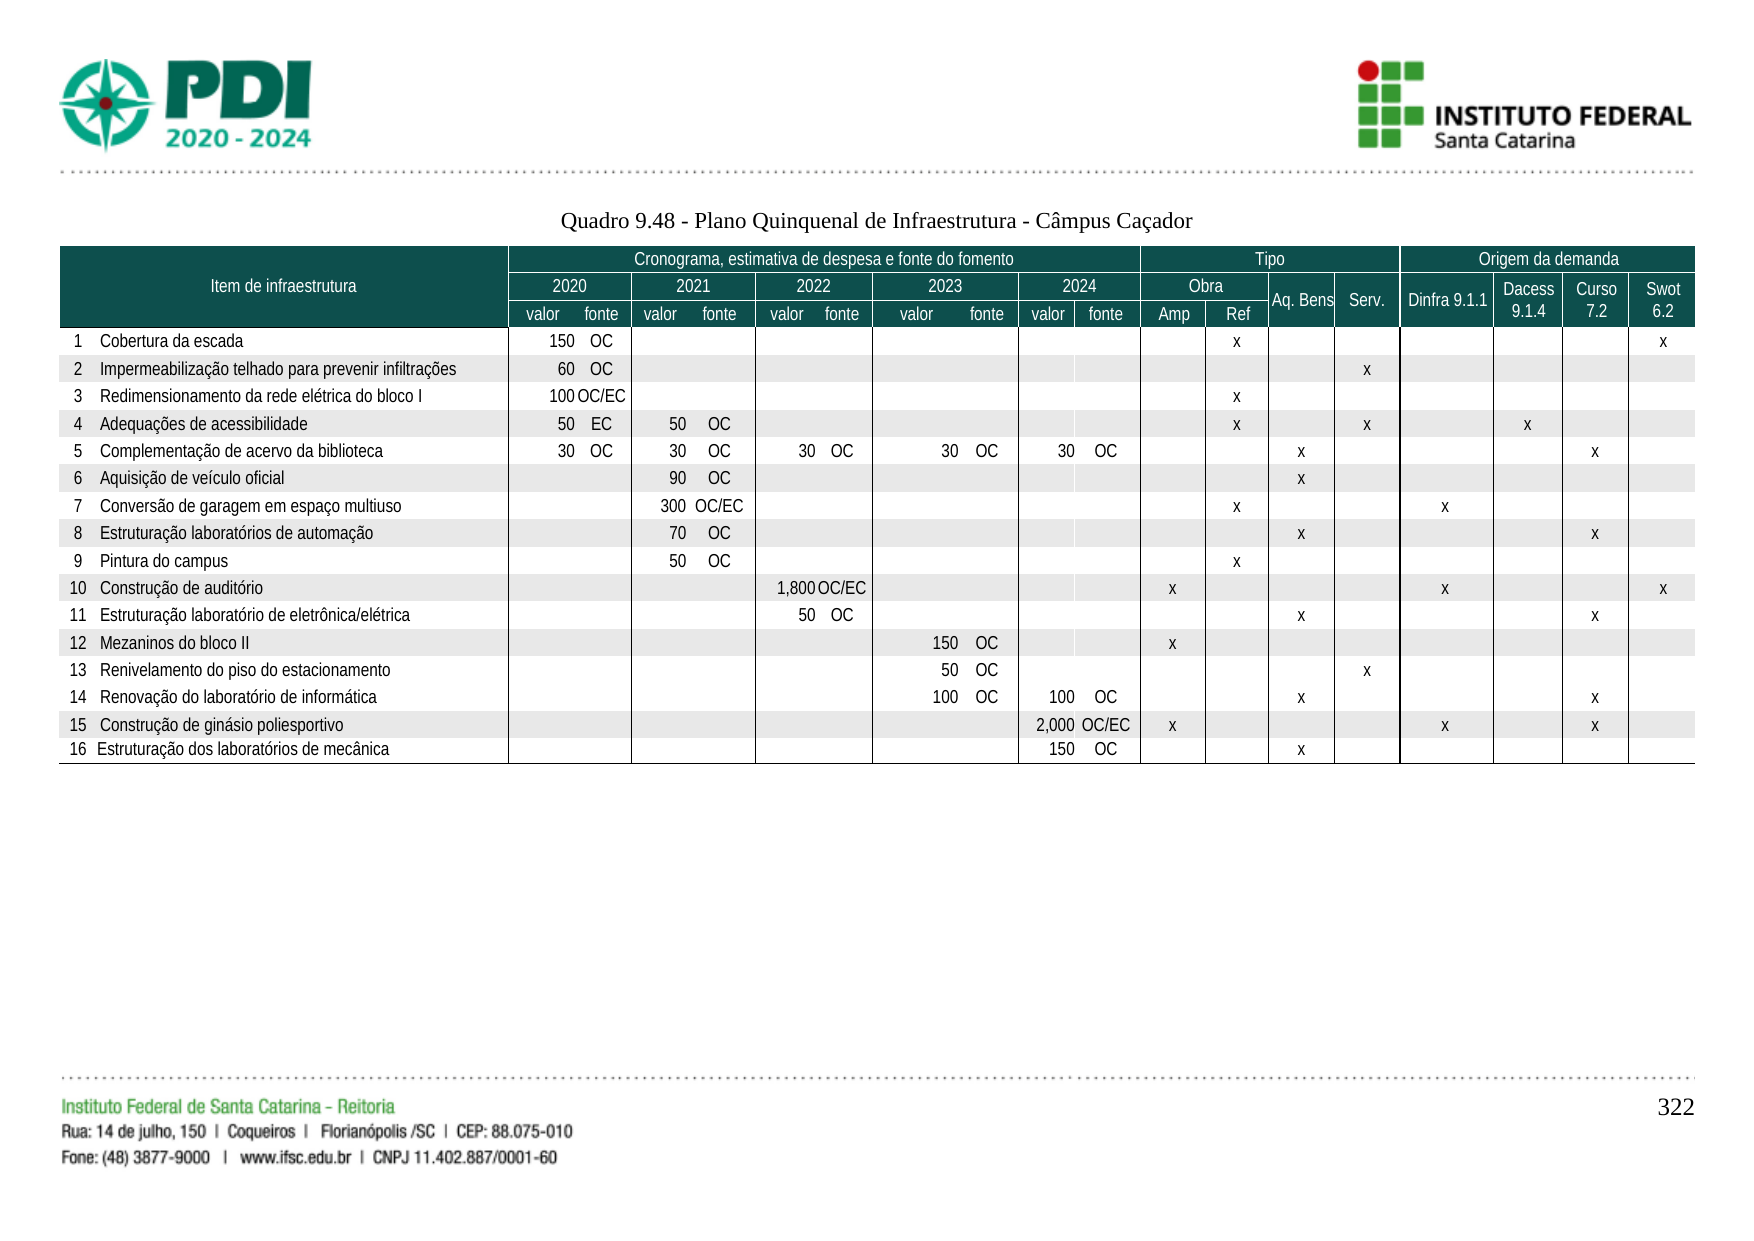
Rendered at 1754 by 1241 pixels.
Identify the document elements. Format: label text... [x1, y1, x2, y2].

table_cell 100 [873, 684, 958, 711]
table_cell [686, 328, 755, 355]
table_cell [509, 711, 575, 738]
table_cell x [1141, 711, 1205, 738]
table_cell [1335, 684, 1399, 711]
table_cell x [1269, 684, 1334, 711]
table_cell [1269, 382, 1334, 409]
table_cell x [1563, 684, 1628, 711]
table_cell [1335, 437, 1399, 464]
table_cell [873, 382, 958, 409]
table_cell x [1401, 492, 1493, 519]
table_cell [575, 492, 631, 519]
table_cell [1563, 410, 1628, 437]
table_cell [1075, 601, 1140, 629]
table_cell [1141, 437, 1205, 464]
table_cell [815, 656, 872, 683]
table_cell [1494, 629, 1562, 656]
table_cell [958, 382, 1018, 409]
table_cell [632, 629, 686, 656]
table_cell [815, 629, 872, 656]
table_cell 7 [59, 492, 97, 519]
table_cell 10 [59, 574, 97, 601]
table_cell x [1206, 382, 1268, 409]
table_cell Aquisição de veículo oficial [97, 464, 508, 492]
table_cell x [1206, 547, 1268, 574]
table_cell [1141, 656, 1205, 683]
table_cell 2020 [509, 273, 631, 300]
table_cell [1335, 464, 1399, 492]
table_cell [1075, 382, 1140, 409]
table_cell [1075, 656, 1140, 683]
table_cell OC [1075, 437, 1140, 464]
table_cell [756, 656, 815, 683]
table_cell [575, 711, 631, 738]
table_cell [815, 738, 872, 763]
table_cell [1141, 492, 1205, 519]
table_cell [873, 355, 958, 382]
table_cell [958, 410, 1018, 437]
table_cell [1019, 410, 1074, 437]
table_cell OC [575, 437, 631, 464]
table_cell x [1269, 519, 1334, 547]
table_cell [575, 547, 631, 574]
table_cell [1629, 519, 1695, 547]
table_cell 70 [632, 519, 686, 547]
table_cell 3 [59, 382, 97, 409]
table_cell [1019, 382, 1074, 409]
table_cell [815, 492, 872, 519]
table_cell [1401, 437, 1493, 464]
table_cell [1494, 492, 1562, 519]
table_cell [1141, 519, 1205, 547]
table_cell 30 [632, 437, 686, 464]
table_cell [815, 711, 872, 738]
table_cell [1629, 629, 1695, 656]
table_cell 4 [59, 410, 97, 437]
table_cell [1206, 519, 1268, 547]
table_cell OC [686, 519, 755, 547]
table_cell [1563, 547, 1628, 574]
table_cell 1 [59, 328, 97, 355]
table_cell [1206, 355, 1268, 382]
table_cell [1141, 355, 1205, 382]
table_cell x [1563, 437, 1628, 464]
table_cell [756, 464, 815, 492]
table_cell 100 [1019, 684, 1074, 711]
table_cell x [1269, 464, 1334, 492]
table_cell [1401, 656, 1493, 683]
table_cell [1401, 547, 1493, 574]
table_cell [1401, 464, 1493, 492]
table_cell x [1141, 629, 1205, 656]
table_cell 9 [59, 547, 97, 574]
table_cell Construção de ginásio poliesportivo [97, 711, 508, 738]
table_cell [815, 328, 872, 355]
table_cell [509, 492, 575, 519]
table_cell [1019, 574, 1074, 601]
table_cell [815, 410, 872, 437]
table_cell 150 [873, 629, 958, 656]
table_cell [509, 519, 575, 547]
table_cell 50 [756, 601, 815, 629]
table_cell Dacess 9.1.4 [1494, 273, 1562, 327]
table_cell [1335, 574, 1399, 601]
table_cell Cobertura da escada [97, 328, 508, 355]
table_cell [873, 464, 958, 492]
table_cell 2021 [632, 273, 755, 300]
table_cell [756, 382, 815, 409]
table_cell [575, 519, 631, 547]
table_cell 15 [59, 711, 97, 738]
table_cell valor [1019, 301, 1074, 327]
table_header Item de infraestrutura [60, 246, 508, 327]
table_cell [686, 711, 755, 738]
table_cell [1141, 464, 1205, 492]
table_cell [1629, 684, 1695, 711]
table_cell [1019, 492, 1074, 519]
table_cell [575, 464, 631, 492]
table_cell [686, 382, 755, 409]
table_cell Serv. [1335, 273, 1399, 327]
table_cell [1494, 437, 1562, 464]
table_cell [509, 629, 575, 656]
table_cell OC/EC [575, 382, 631, 409]
table_cell [1494, 574, 1562, 601]
table_cell [686, 574, 755, 601]
table_cell [575, 629, 631, 656]
table_cell [873, 711, 958, 738]
table_cell [1141, 382, 1205, 409]
table_cell valor [632, 301, 686, 327]
table_cell 2024 [1019, 273, 1140, 300]
table_cell [632, 574, 686, 601]
table_cell Aq. Bens [1269, 273, 1334, 327]
table_header Origem da demanda [1401, 246, 1695, 272]
table_cell Conversão de garagem em espaço multiuso [97, 492, 508, 519]
table_cell fonte [958, 301, 1018, 327]
table_cell 1.800 [756, 574, 815, 601]
table_cell [1401, 328, 1493, 355]
table_cell [1335, 382, 1399, 409]
table_cell [1019, 601, 1074, 629]
table_cell x [1206, 410, 1268, 437]
table_cell OC [686, 410, 755, 437]
table_cell [756, 410, 815, 437]
table_cell x [1269, 738, 1334, 763]
table_cell [1335, 711, 1399, 738]
table_cell [1141, 547, 1205, 574]
table_cell x [1335, 410, 1399, 437]
table_cell [1206, 464, 1268, 492]
table_cell 11 [59, 601, 97, 629]
table_cell [1269, 629, 1334, 656]
table_cell [958, 328, 1018, 355]
table_cell [1075, 464, 1140, 492]
table_cell Amp [1141, 301, 1205, 327]
table_cell Curso 7.2 [1563, 273, 1628, 327]
table_cell [756, 711, 815, 738]
table_cell Estruturação laboratório de eletrônica/elétrica [97, 601, 508, 629]
table_cell OC/EC [686, 492, 755, 519]
table_cell [509, 656, 575, 683]
table_cell x [1629, 574, 1695, 601]
table_cell [1019, 328, 1074, 355]
table_cell [1075, 547, 1140, 574]
table_cell 30 [509, 437, 575, 464]
table_cell Dinfra 9.1.1 [1401, 273, 1493, 327]
table_cell [1563, 464, 1628, 492]
table_cell [1075, 328, 1140, 355]
table_cell [1494, 711, 1562, 738]
table_cell [1269, 410, 1334, 437]
table_cell [756, 684, 815, 711]
table_cell [1401, 382, 1493, 409]
table_cell [1269, 547, 1334, 574]
table_cell [1629, 492, 1695, 519]
table_cell [509, 574, 575, 601]
table_cell Renovação do laboratório de informática [97, 684, 508, 711]
table_cell [1494, 355, 1562, 382]
table_cell [1269, 711, 1334, 738]
table_cell 100 [509, 382, 575, 409]
table_cell x [1269, 601, 1334, 629]
table_cell [815, 355, 872, 382]
table_cell [815, 464, 872, 492]
table_cell 50 [873, 656, 958, 683]
table_cell [1401, 519, 1493, 547]
table_cell [575, 574, 631, 601]
table_cell [1494, 684, 1562, 711]
table_cell [686, 684, 755, 711]
table_cell x [1401, 574, 1493, 601]
table_cell [1206, 437, 1268, 464]
table_cell [1141, 410, 1205, 437]
table_cell OC [958, 629, 1018, 656]
table_cell [575, 656, 631, 683]
table_cell [958, 711, 1018, 738]
table_cell Swot 6.2 [1629, 273, 1695, 327]
table_cell [873, 574, 958, 601]
table_cell 5 [59, 437, 97, 464]
table_cell OC [686, 547, 755, 574]
table_cell Complementação de acervo da biblioteca [97, 437, 508, 464]
table_cell [1629, 656, 1695, 683]
table_cell [873, 492, 958, 519]
table_cell [1401, 410, 1493, 437]
table_cell [686, 355, 755, 382]
table_cell [1563, 738, 1628, 763]
table_cell 13 [59, 656, 97, 683]
table_cell [873, 519, 958, 547]
table_cell [1494, 547, 1562, 574]
table_cell OC [958, 656, 1018, 683]
table_cell OC [815, 601, 872, 629]
table_cell [958, 547, 1018, 574]
table_cell [1075, 492, 1140, 519]
table_cell 150 [1019, 738, 1074, 763]
table_cell [873, 738, 958, 763]
table_cell OC [686, 464, 755, 492]
table_cell [1206, 684, 1268, 711]
table_cell [1019, 547, 1074, 574]
table_cell [1269, 328, 1334, 355]
table_cell OC/EC [1075, 711, 1140, 738]
table_cell [1563, 382, 1628, 409]
table_cell 60 [509, 355, 575, 382]
table_cell valor [509, 301, 575, 327]
table_cell [1335, 629, 1399, 656]
table_cell [1335, 738, 1399, 763]
table_cell [575, 684, 631, 711]
table_cell Obra [1141, 273, 1268, 300]
table_cell 2023 [873, 273, 1018, 300]
table_cell x [1494, 410, 1562, 437]
table_cell [1494, 656, 1562, 683]
table_cell fonte [815, 301, 872, 327]
table_cell [686, 738, 755, 763]
table_cell 16 [59, 738, 97, 763]
table_cell 50 [509, 410, 575, 437]
table_cell [1629, 464, 1695, 492]
table_cell x [1563, 601, 1628, 629]
table_cell [1269, 355, 1334, 382]
table_cell OC [686, 437, 755, 464]
table_cell 30 [756, 437, 815, 464]
table_cell [958, 355, 1018, 382]
table_cell [1563, 629, 1628, 656]
table_cell [1269, 492, 1334, 519]
table_header Cronograma, estimativa de despesa e fonte do fomento [509, 246, 1140, 272]
table_header Tipo [1141, 246, 1399, 272]
table_cell 14 [59, 684, 97, 711]
table_cell [1629, 355, 1695, 382]
table_cell [632, 601, 686, 629]
table_cell [632, 328, 686, 355]
table_cell [1629, 382, 1695, 409]
table_cell x [1269, 437, 1334, 464]
table_cell Construção de auditório [97, 574, 508, 601]
table_cell [632, 355, 686, 382]
table_cell 30 [873, 437, 958, 464]
table_cell [815, 382, 872, 409]
table_cell [1141, 601, 1205, 629]
table_cell 2 [59, 355, 97, 382]
table_cell [958, 464, 1018, 492]
table_cell Adequações de acessibilidade [97, 410, 508, 437]
table_cell [815, 519, 872, 547]
table_cell x [1629, 328, 1695, 355]
table_cell [873, 601, 958, 629]
table_cell OC/EC [815, 574, 872, 601]
table_cell [1629, 738, 1695, 763]
table_cell Ref [1206, 301, 1268, 327]
table_cell [1494, 738, 1562, 763]
table_cell [1141, 328, 1205, 355]
table_cell EC [575, 410, 631, 437]
table_cell [509, 601, 575, 629]
table_cell [1206, 574, 1268, 601]
table_cell [1141, 738, 1205, 763]
table_cell Estruturação laboratórios de automação [97, 519, 508, 547]
table_cell [815, 684, 872, 711]
table_cell [1019, 519, 1074, 547]
table_cell 12 [59, 629, 97, 656]
table_cell [1494, 382, 1562, 409]
table_cell [1335, 547, 1399, 574]
table_cell [1494, 601, 1562, 629]
table_cell [509, 738, 575, 763]
table_cell [756, 328, 815, 355]
table_cell x [1206, 492, 1268, 519]
table_cell [1206, 656, 1268, 683]
table_cell [1629, 547, 1695, 574]
table_cell [1269, 656, 1334, 683]
table_cell [1494, 464, 1562, 492]
table_cell [873, 328, 958, 355]
table_cell [958, 492, 1018, 519]
table_cell x [1401, 711, 1493, 738]
table_cell 150 [509, 328, 575, 355]
table_cell [1629, 601, 1695, 629]
table_cell [1401, 629, 1493, 656]
table_cell 2022 [756, 273, 872, 300]
table_cell x [1335, 355, 1399, 382]
table_cell x [1141, 574, 1205, 601]
table_cell 2.000 [1019, 711, 1074, 738]
table_cell OC [575, 355, 631, 382]
table_cell [958, 574, 1018, 601]
table_cell Renivelamento do piso do estacionamento [97, 656, 508, 683]
table_cell [756, 355, 815, 382]
table_cell [756, 547, 815, 574]
table_cell [1075, 355, 1140, 382]
table_cell [1335, 601, 1399, 629]
table_cell [509, 684, 575, 711]
table_cell [1563, 328, 1628, 355]
table_cell [1269, 574, 1334, 601]
table_cell [1629, 410, 1695, 437]
table_cell [1563, 492, 1628, 519]
table_cell [958, 601, 1018, 629]
table_cell [1019, 464, 1074, 492]
table_cell [1401, 601, 1493, 629]
table_cell valor [873, 301, 958, 327]
table_cell [1019, 656, 1074, 683]
table_cell Redimensionamento da rede elétrica do bloco I [97, 382, 508, 409]
table_cell 50 [632, 410, 686, 437]
table_cell fonte [686, 301, 755, 327]
table_cell Estruturação dos laboratórios de mecânica [97, 738, 508, 763]
table_cell [1206, 738, 1268, 763]
table_cell [1075, 629, 1140, 656]
table_cell [632, 656, 686, 683]
table_cell [1335, 519, 1399, 547]
table_cell [509, 547, 575, 574]
table_cell [1019, 629, 1074, 656]
table_cell [1401, 355, 1493, 382]
table_cell [1494, 328, 1562, 355]
table_cell [1019, 355, 1074, 382]
table_cell 30 [1019, 437, 1074, 464]
table_cell 8 [59, 519, 97, 547]
table_cell [1401, 684, 1493, 711]
table_cell [1075, 519, 1140, 547]
table_cell [1401, 738, 1493, 763]
table_cell OC [958, 684, 1018, 711]
table_cell [1335, 328, 1399, 355]
table_cell [575, 601, 631, 629]
table_cell fonte [575, 301, 631, 327]
table_cell [686, 601, 755, 629]
table_cell [873, 547, 958, 574]
table_cell [1563, 355, 1628, 382]
table_cell [873, 410, 958, 437]
table_cell [756, 519, 815, 547]
table_cell [958, 519, 1018, 547]
table_cell Mezaninos do bloco II [97, 629, 508, 656]
table_cell [509, 464, 575, 492]
table_cell 90 [632, 464, 686, 492]
table_cell x [1206, 328, 1268, 355]
table_cell [958, 738, 1018, 763]
table_cell [756, 492, 815, 519]
table_cell valor [756, 301, 815, 327]
table_cell [1335, 492, 1399, 519]
table_cell x [1335, 656, 1399, 683]
table_cell 50 [632, 547, 686, 574]
table_cell [1206, 601, 1268, 629]
table_cell x [1563, 711, 1628, 738]
table_cell [686, 629, 755, 656]
table_cell [756, 629, 815, 656]
table_cell [632, 711, 686, 738]
table_cell fonte [1075, 301, 1140, 327]
table_cell [1075, 574, 1140, 601]
table_cell OC [575, 328, 631, 355]
table_cell [1629, 711, 1695, 738]
table_cell Impermeabilização telhado para prevenir infiltrações [97, 355, 508, 382]
table_cell [1206, 629, 1268, 656]
table_cell Pintura do campus [97, 547, 508, 574]
table_cell [632, 738, 686, 763]
table_cell [1563, 656, 1628, 683]
table_cell [686, 656, 755, 683]
table_cell [1206, 711, 1268, 738]
table_cell [1075, 410, 1140, 437]
table_cell [1494, 519, 1562, 547]
table_cell 6 [59, 464, 97, 492]
table_cell [1629, 437, 1695, 464]
table_cell [1141, 684, 1205, 711]
table_cell [1563, 574, 1628, 601]
picture [59, 1062, 1695, 1182]
table_cell [632, 684, 686, 711]
table_cell [756, 738, 815, 763]
table_cell x [1563, 519, 1628, 547]
table_cell [575, 738, 631, 763]
table_cell OC [815, 437, 872, 464]
table_cell OC [1075, 684, 1140, 711]
table_cell [632, 382, 686, 409]
table_cell [815, 547, 872, 574]
table_cell OC [958, 437, 1018, 464]
table_cell OC [1075, 738, 1140, 763]
table_cell 300 [632, 492, 686, 519]
picture [59, 59, 1695, 178]
text Quadro 9.48 - Plano Quinquenal de Infraestrutura - Câmpus Caçador [59, 207, 1695, 233]
